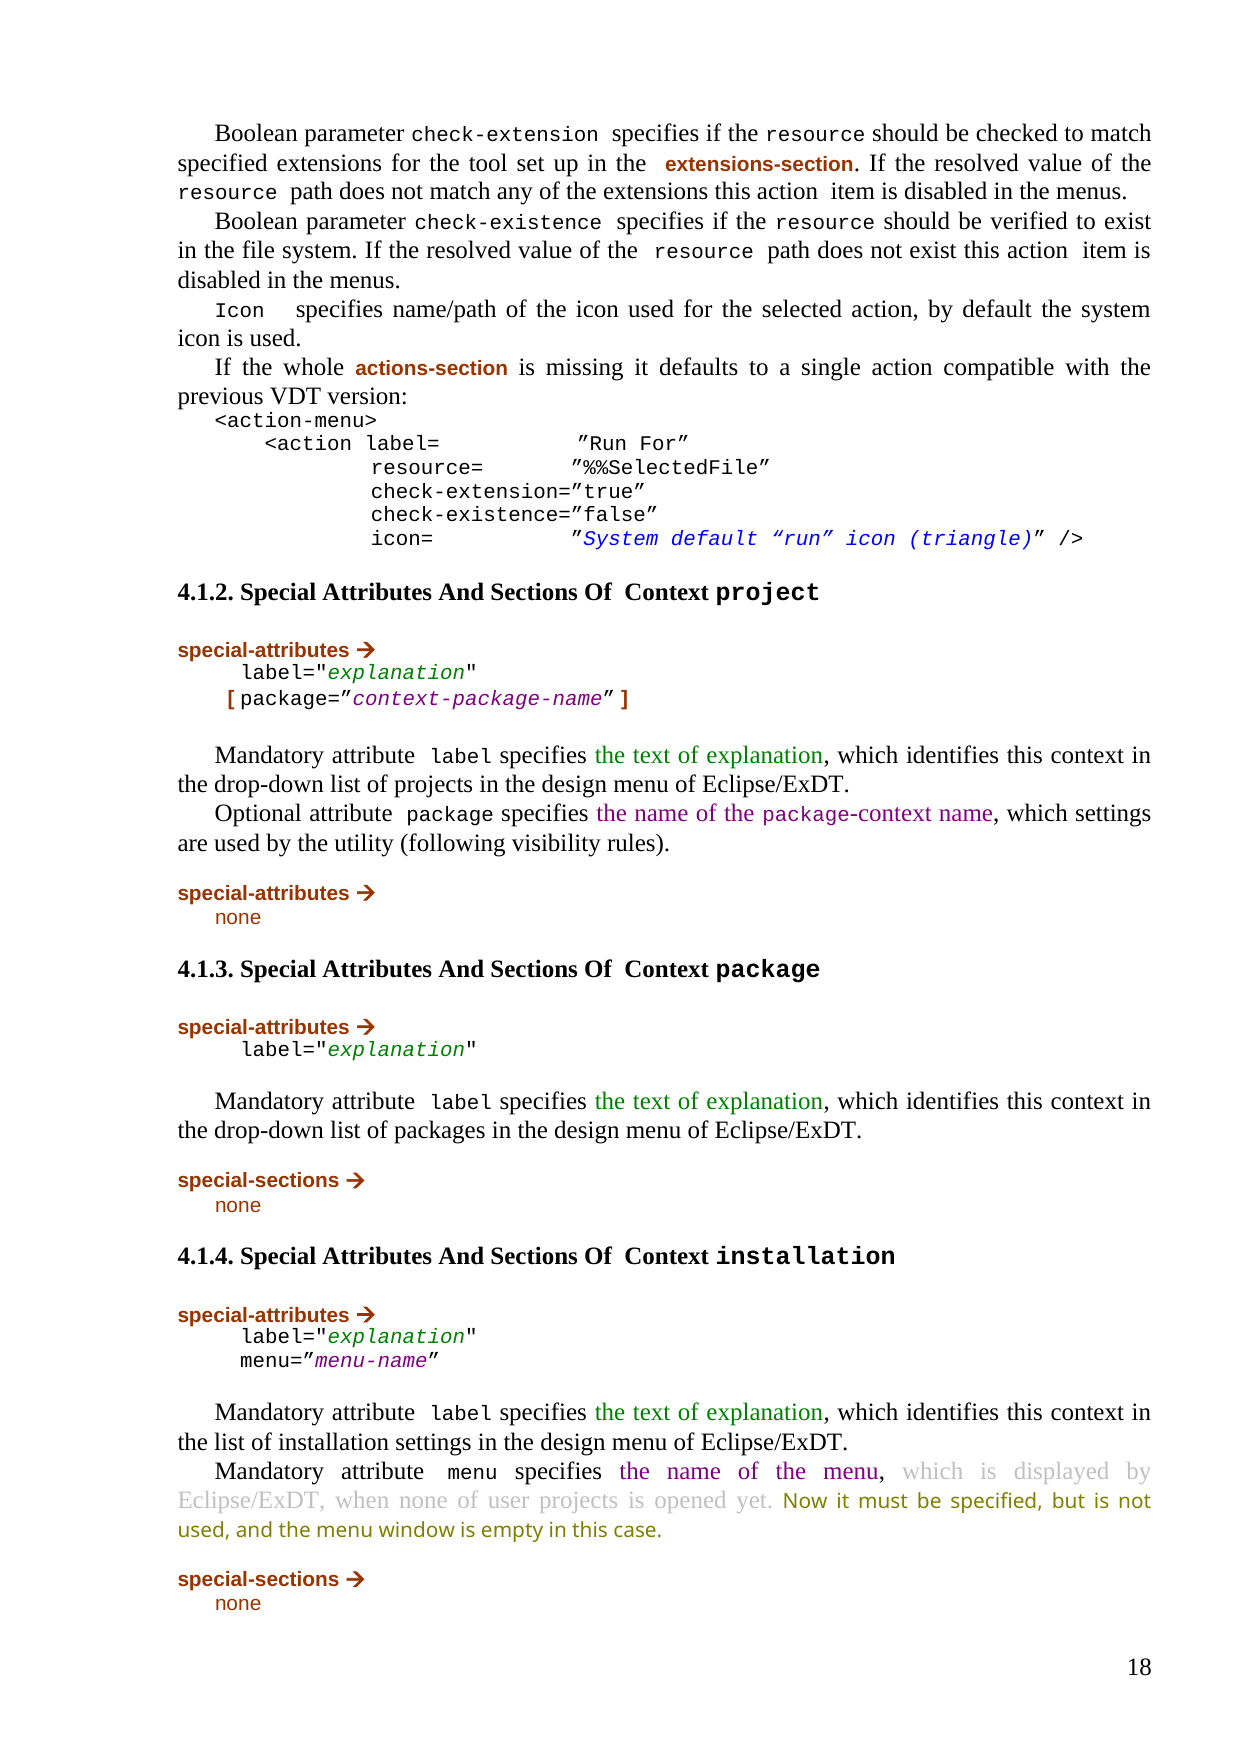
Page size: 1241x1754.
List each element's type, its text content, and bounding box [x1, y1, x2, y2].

subtitle 4.1.2. Special Attributes And Sections Of Context project [177, 577, 1152, 607]
text label="explanation" [177, 1039, 1152, 1062]
subtitle 4.1.3. Special Attributes And Sections Of Context package [177, 954, 1152, 984]
text special-attributes  [177, 1302, 1152, 1326]
text [ package=”context-package-name” ] [177, 685, 1152, 711]
text special-attributes  [177, 881, 1152, 905]
text Optional attribute package specifies the name of the package-context name, which settings are used by the utility (following visibility rules). [177, 798, 1152, 857]
text Icon specifies name/path of the icon used for the selected action, by default the system icon is used. [177, 294, 1152, 352]
text none [177, 1591, 1152, 1615]
text none [177, 905, 1152, 929]
text label="explanation" [177, 1326, 1152, 1350]
text <action label= ”Run For” [177, 433, 1152, 457]
text special-sections  [177, 1168, 1152, 1192]
text none [177, 1192, 1152, 1216]
text special-attributes  [177, 1015, 1152, 1039]
text special-sections  [177, 1567, 1152, 1591]
text <action-menu> [177, 410, 1152, 433]
text Boolean parameter check-extension specifies if the resource should be checked to match specified extensions for the tool set up in the extensions-section. If the resolved value of the resource path does not match any of the extensions this action item is disabled in the menus. [177, 118, 1152, 206]
text special-attributes  [177, 638, 1152, 662]
subtitle 4.1.4. Special Attributes And Sections Of Context installation [177, 1241, 1152, 1272]
text Mandatory attribute label specifies the text of explanation, which identifies this context in the drop-down list of projects in the design menu of Eclipse/ExDT. [177, 740, 1152, 798]
text menu=”menu-name” [177, 1350, 1152, 1374]
text Mandatory attribute label specifies the text of explanation, which identifies this context in the list of installation settings in the design menu of Eclipse/ExDT. [177, 1397, 1152, 1456]
text resource= ”%%SelectedFile” [177, 457, 1152, 481]
text If the whole actions-section is missing it defaults to a single action compatible with the previous VDT version: [177, 352, 1152, 410]
text check-existence=”false” [177, 504, 1152, 528]
text Mandatory attribute menu specifies the name of the menu, which is displayed by Eclipse/ExDT, when none of user projects is opened yet. Now it must be specified, but is not used, and the menu window is empty in this case. [177, 1456, 1152, 1543]
text Boolean parameter check-existence specifies if the resource should be verified to exist in the file system. If the resolved value of the resource path does not exist this action item is disabled in the menus. [177, 206, 1152, 294]
text check-extension=”true” [177, 481, 1152, 504]
text Mandatory attribute label specifies the text of explanation, which identifies this context in the drop-down list of packages in the design menu of Eclipse/ExDT. [177, 1086, 1152, 1144]
text icon= ”System default “run” icon (triangle)” /> [177, 528, 1152, 552]
text label="explanation" [177, 662, 1152, 685]
